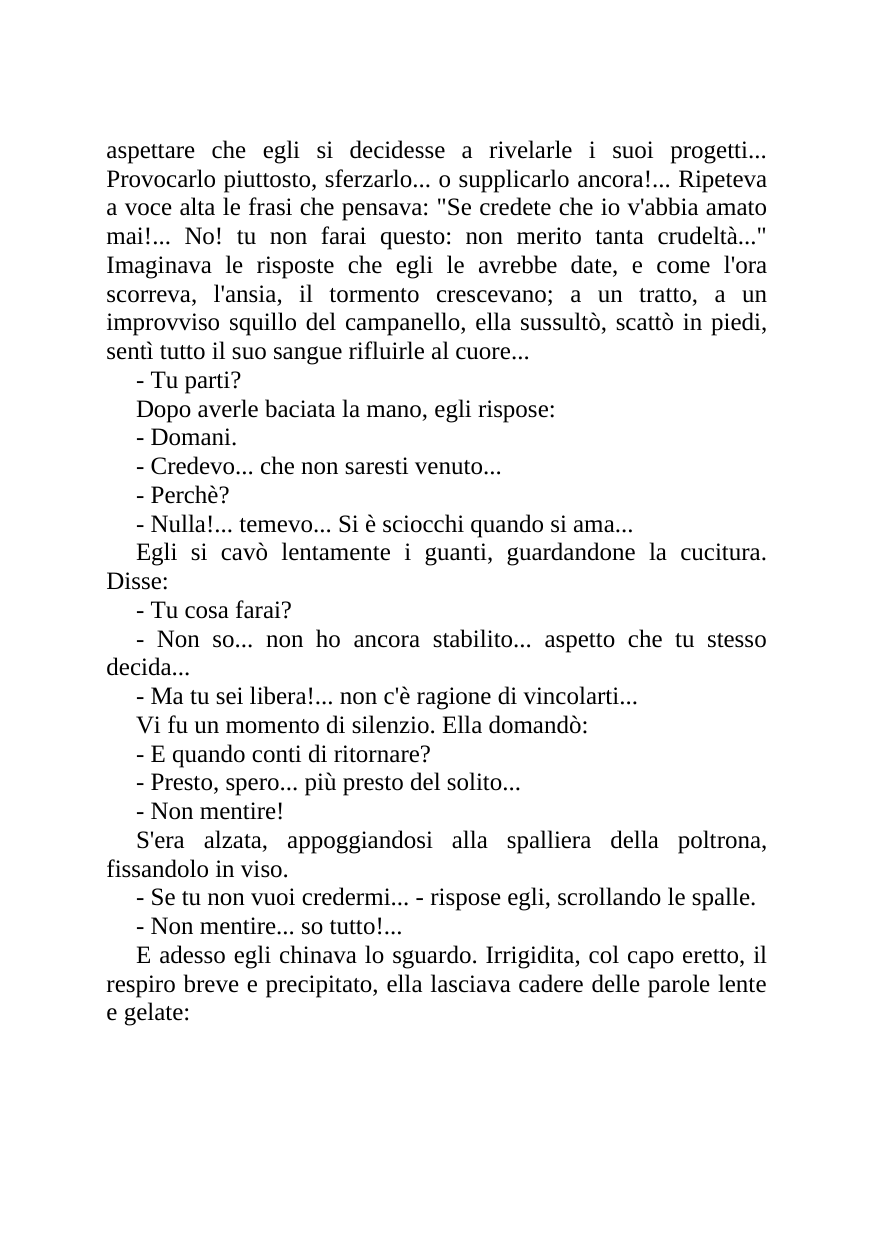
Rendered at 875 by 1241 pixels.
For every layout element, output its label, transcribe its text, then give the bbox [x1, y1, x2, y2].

text S'era alzata, appoggiandosi alla spalliera della poltrona, fissandolo in viso. [106, 825, 768, 882]
text - Tu parti? [106, 365, 768, 394]
text - Domani. [106, 422, 768, 451]
text Egli si cavò lentamente i guanti, guardandone la cucitura. Disse: [106, 537, 768, 595]
text - Non so... non ho ancora stabilito... aspetto che tu stesso decida... [106, 624, 768, 681]
text - Nulla!... temevo... Si è sciocchi quando si ama... [106, 509, 768, 537]
text E adesso egli chinava lo sguardo. Irrigidita, col capo eretto, il respiro breve e precipitato, ella lasciava cadere delle parole lente e gelate: [106, 940, 768, 1026]
text - Credevo... che non saresti venuto... [106, 451, 768, 480]
text - E quando conti di ritornare? [106, 739, 768, 767]
text Vi fu un momento di silenzio. Ella domandò: [106, 710, 768, 739]
text - Ma tu sei libera!... non c'è ragione di vincolarti... [106, 681, 768, 710]
text Dopo averle baciata la mano, egli rispose: [106, 394, 768, 422]
text - Tu cosa farai? [106, 595, 768, 624]
text - Non mentire! [106, 796, 768, 825]
text - Presto, spero... più presto del solito... [106, 767, 768, 796]
text - Non mentire... so tutto!... [106, 911, 768, 940]
text - Se tu non vuoi credermi... - rispose egli, scrollando le spalle. [106, 882, 768, 911]
text - Perchè? [106, 480, 768, 509]
text aspettare che egli si decidesse a rivelarle i suoi progetti... Provocarlo piuttosto, sferzarlo... o supplicarlo ancora!... Ripeteva a voce alta le frasi che pensava: "Se credete che io v'abbia amato mai!... No! tu non farai questo: non merito tanta crudeltà..." Imaginava le risposte che egli le avrebbe date, e come l'ora scorreva, l'ansia, il tormento crescevano; a un tratto, a un improvviso squillo del campanello, ella sussultò, scattò in piedi, sentì tutto il suo sangue rifluirle al cuore... [106, 135, 768, 365]
